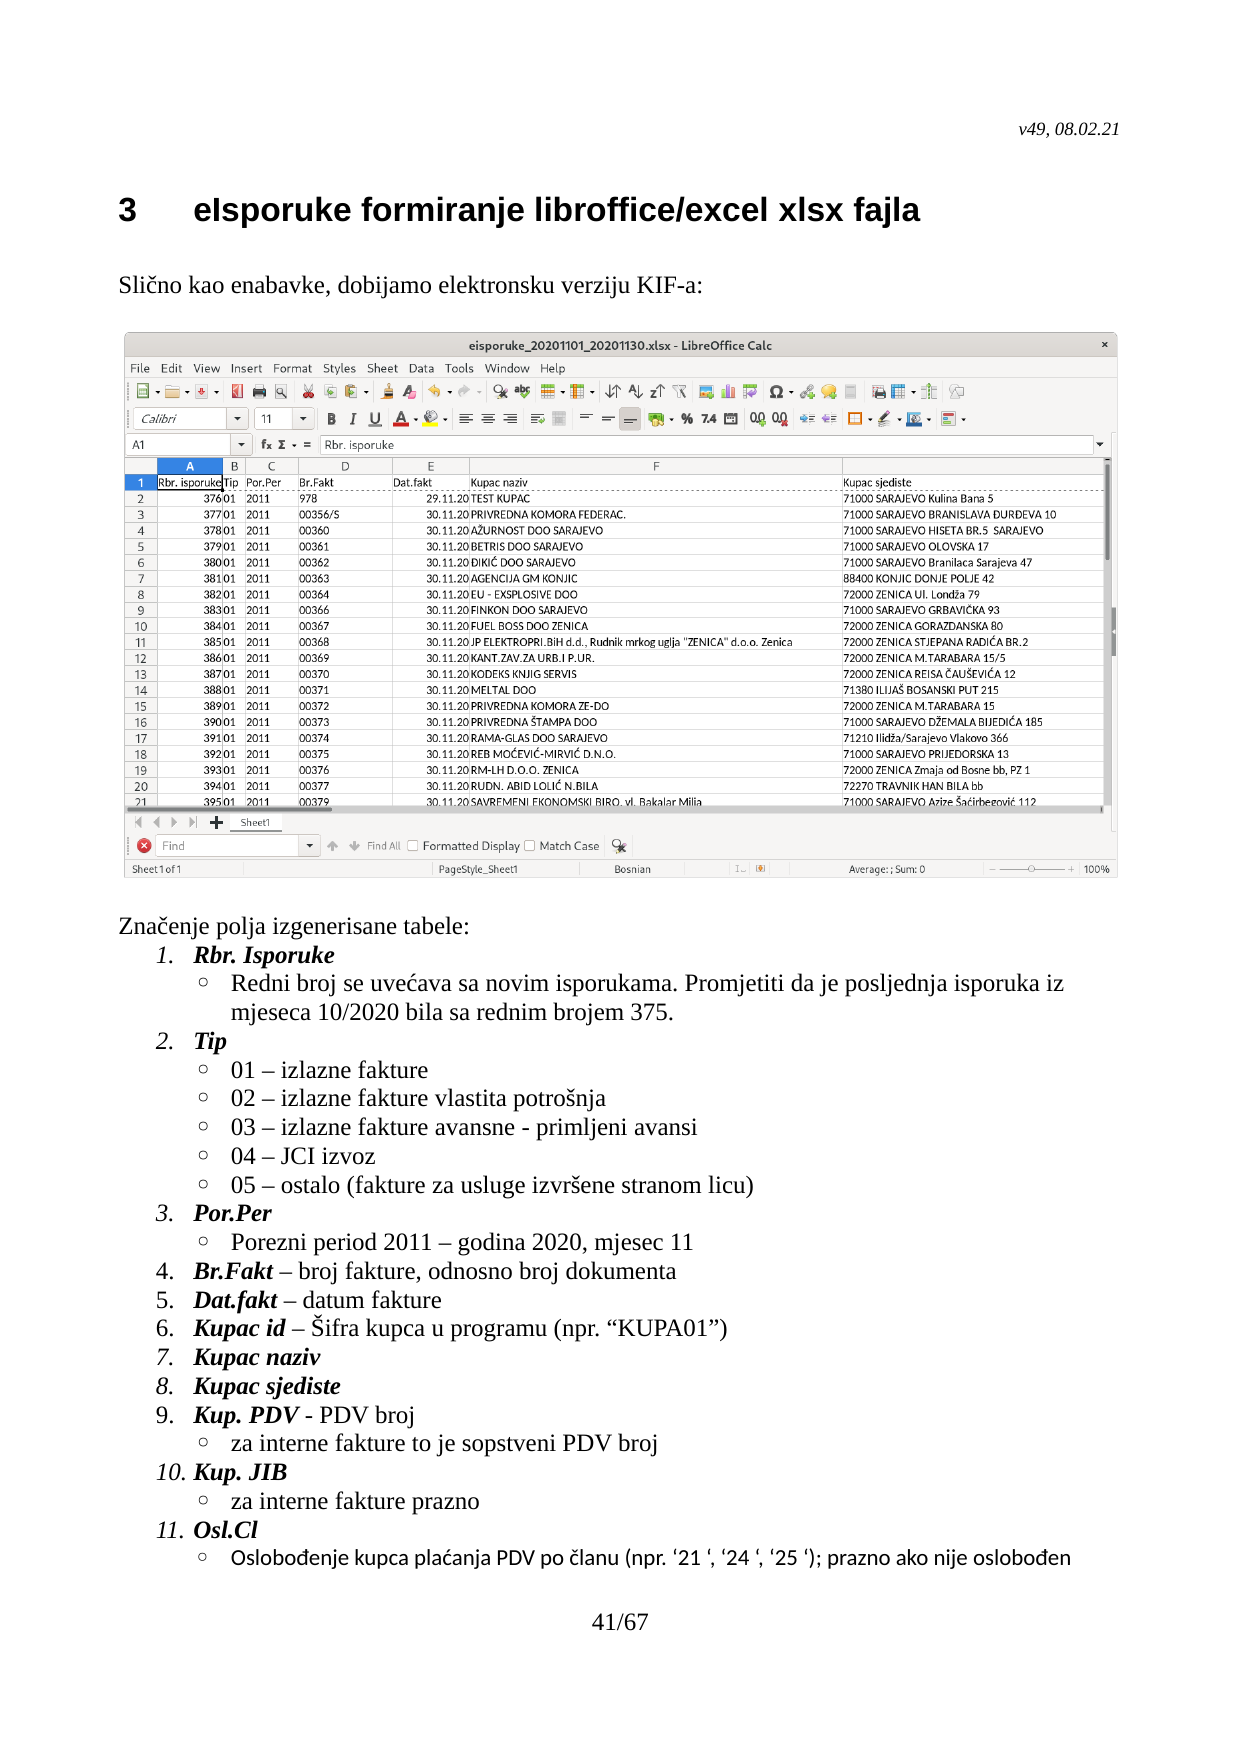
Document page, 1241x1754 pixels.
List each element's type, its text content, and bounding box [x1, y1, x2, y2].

list Kup. PDV - PDV broj [156, 1400, 1122, 1428]
list Porezni period 2011 – godina 2020, mjesec 11 [193, 1227, 1122, 1256]
list Kup. JIB [156, 1457, 1122, 1486]
list Kupac sjediste [156, 1371, 1122, 1400]
list Dat.fakt – datum fakture [156, 1285, 1122, 1313]
list za interne fakture prazno [193, 1486, 1122, 1515]
list 03 – izlazne fakture avansne - primljeni avansi [193, 1112, 1122, 1141]
list 02 – izlazne fakture vlastita potrošnja [193, 1083, 1122, 1112]
list Rbr. Isporuke [156, 940, 1122, 968]
list Tip [156, 1026, 1122, 1055]
list Kupac naziv [156, 1342, 1122, 1371]
list 01 – izlazne fakture [193, 1055, 1122, 1083]
list Osl.Cl [156, 1515, 1122, 1543]
list Br.Fakt – broj fakture, odnosno broj dokumenta [156, 1256, 1122, 1285]
list Redni broj se uvećava sa novim isporukama. Promjetiti da je posljednja isporuka iz mjeseca 10/2020 bila sa rednim brojem 375. [193, 968, 1122, 1026]
picture [118, 327, 1123, 883]
list Oslobođenje kupca plaćanja PDV po članu (npr. ‘21 ‘, ‘24 ‘, ‘25 ‘); prazno ako nije oslobođen [193, 1543, 1122, 1571]
text Slično kao enabavke, dobijamo elektronsku verziju KIF-a: [118, 270, 1122, 299]
list za interne fakture to je sopstveni PDV broj [193, 1428, 1122, 1457]
list 04 – JCI izvoz [193, 1141, 1122, 1170]
subtitle eIsporuke formiranje libroffice/excel xlsx fajla [118, 190, 1122, 229]
list 05 – ostalo (fakture za usluge izvršene stranom licu) [193, 1170, 1122, 1198]
text Značenje polja izgenerisane tabele: [118, 911, 1122, 940]
list Por.Per [156, 1198, 1122, 1227]
list Kupac id – Šifra kupca u programu (npr. “KUPA01”) [156, 1313, 1122, 1342]
